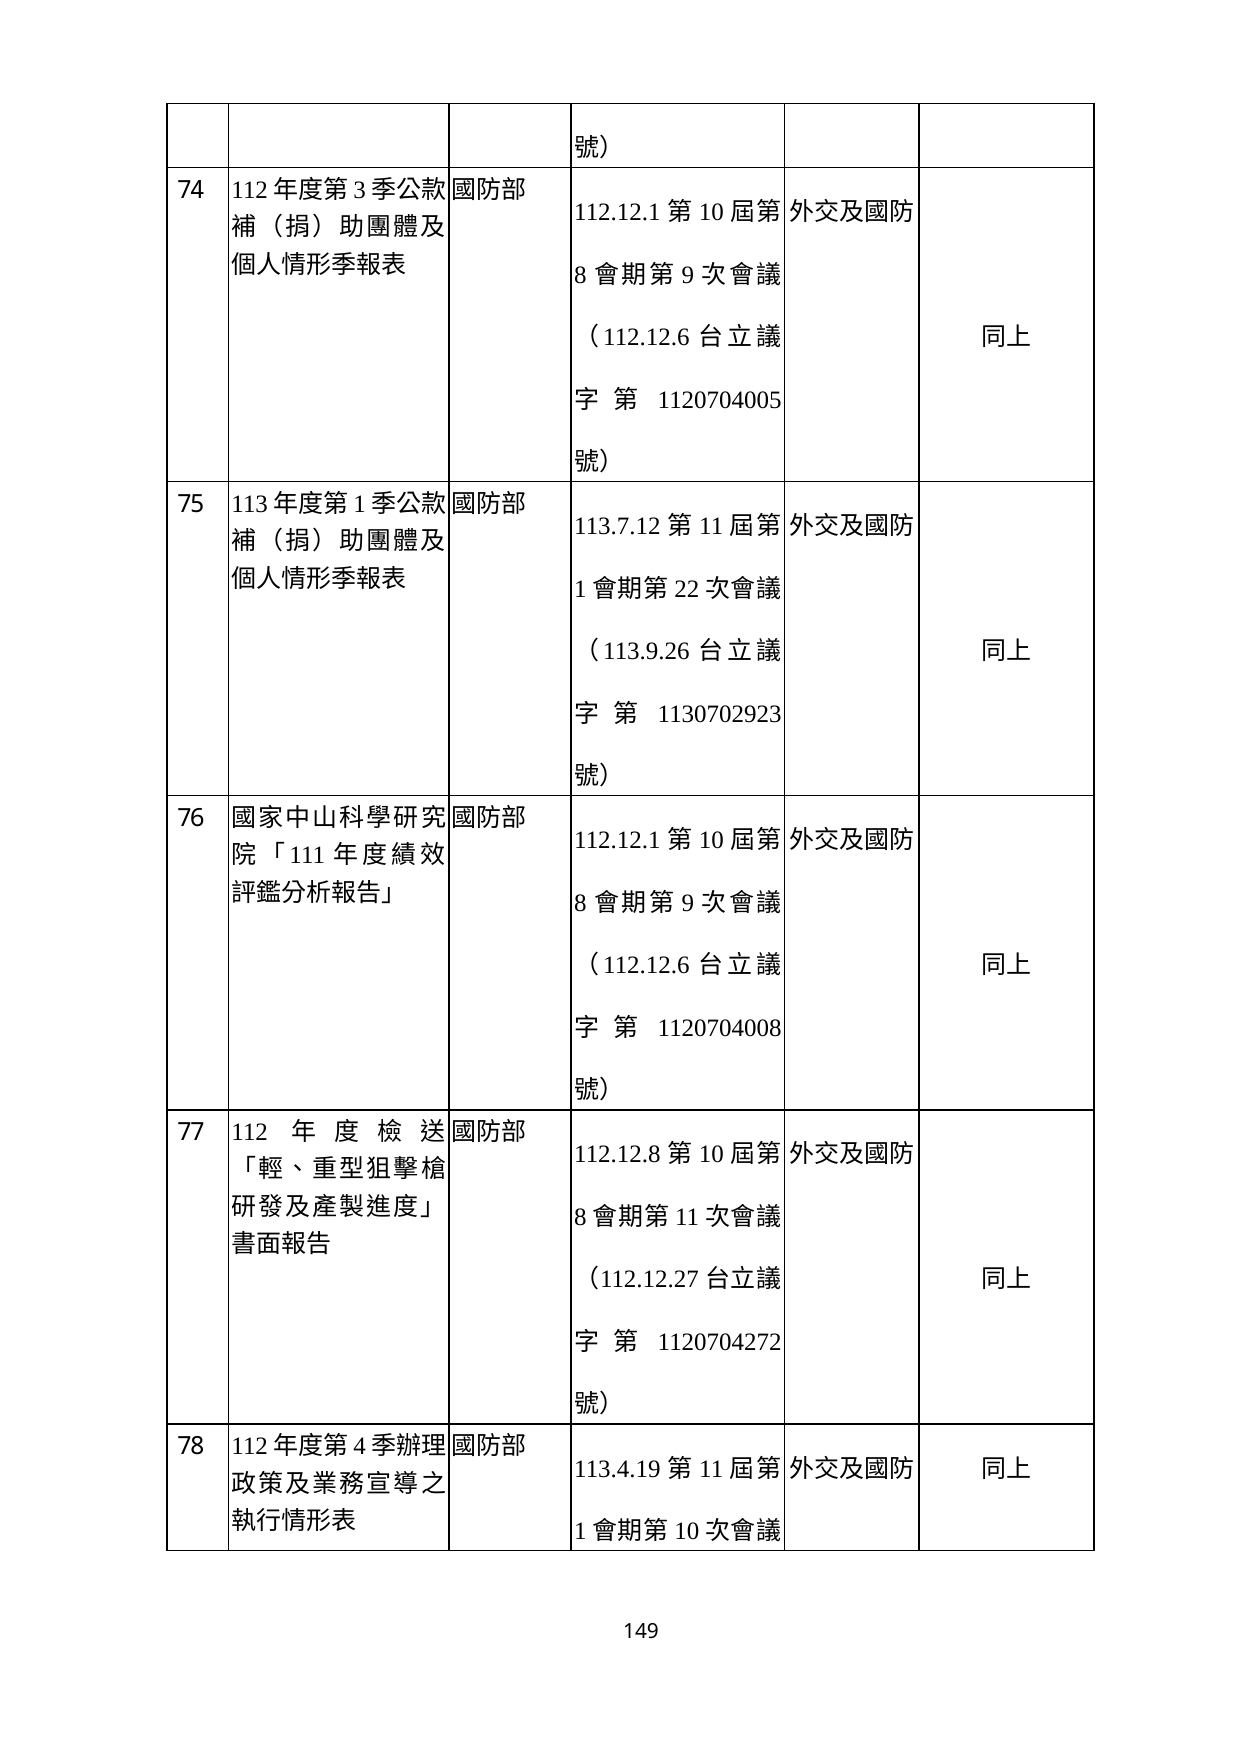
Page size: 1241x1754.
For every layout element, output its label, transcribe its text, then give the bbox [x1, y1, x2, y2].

table_cell [229, 104, 448, 167]
table_cell [168, 482, 228, 795]
table_cell 同上 [920, 1111, 1093, 1423]
table_cell 國家中山科學研究院「111年度績效評鑑分析報告」 [229, 796, 448, 1109]
table_cell 同上 [920, 1425, 1093, 1549]
table_cell 同上 [920, 796, 1093, 1109]
table_cell [450, 104, 570, 167]
table_cell 外交及國防 [785, 796, 918, 1109]
table_cell 112年度第3季公款補（捐）助團體及個人情形季報表 [229, 168, 448, 481]
table_cell 112.12.1第10屆第8會期第9次會議（112.12.6台立議字第1120704008號） [572, 796, 784, 1109]
table_cell 國防部 [450, 482, 570, 795]
table_cell 113.4.19第11屆第1會期第10次會議 [572, 1425, 784, 1549]
table_cell [168, 1111, 228, 1423]
table_cell [785, 104, 918, 167]
table_cell 外交及國防 [785, 1111, 918, 1423]
table_cell [168, 796, 228, 1109]
table_cell 112年度檢送「輕、重型狙擊槍研發及產製進度」書面報告 [229, 1111, 448, 1423]
table_cell 外交及國防 [785, 168, 918, 481]
table_cell [168, 104, 228, 167]
table_cell [920, 104, 1093, 167]
table_cell 號） [572, 104, 784, 167]
table_cell 同上 [920, 482, 1093, 795]
table_cell 112.12.1第10屆第8會期第9次會議（112.12.6台立議字第1120704005號） [572, 168, 784, 481]
table_cell 113.7.12第11屆第1會期第22次會議（113.9.26台立議字第1130702923號） [572, 482, 784, 795]
table_cell [168, 168, 228, 481]
table_cell 113年度第1季公款補（捐）助團體及個人情形季報表 [229, 482, 448, 795]
table_cell 國防部 [450, 796, 570, 1109]
table_cell 國防部 [450, 1111, 570, 1423]
table_cell 國防部 [450, 168, 570, 481]
table_cell 112年度第4季辦理政策及業務宣導之執行情形表 [229, 1425, 448, 1549]
table_cell 外交及國防 [785, 1425, 918, 1549]
table_cell 國防部 [450, 1425, 570, 1549]
table_cell [168, 1425, 228, 1549]
table_cell 112.12.8第10屆第8會期第11次會議（112.12.27台立議字第1120704272號） [572, 1111, 784, 1423]
table_cell 同上 [920, 168, 1093, 481]
table_cell 外交及國防 [785, 482, 918, 795]
